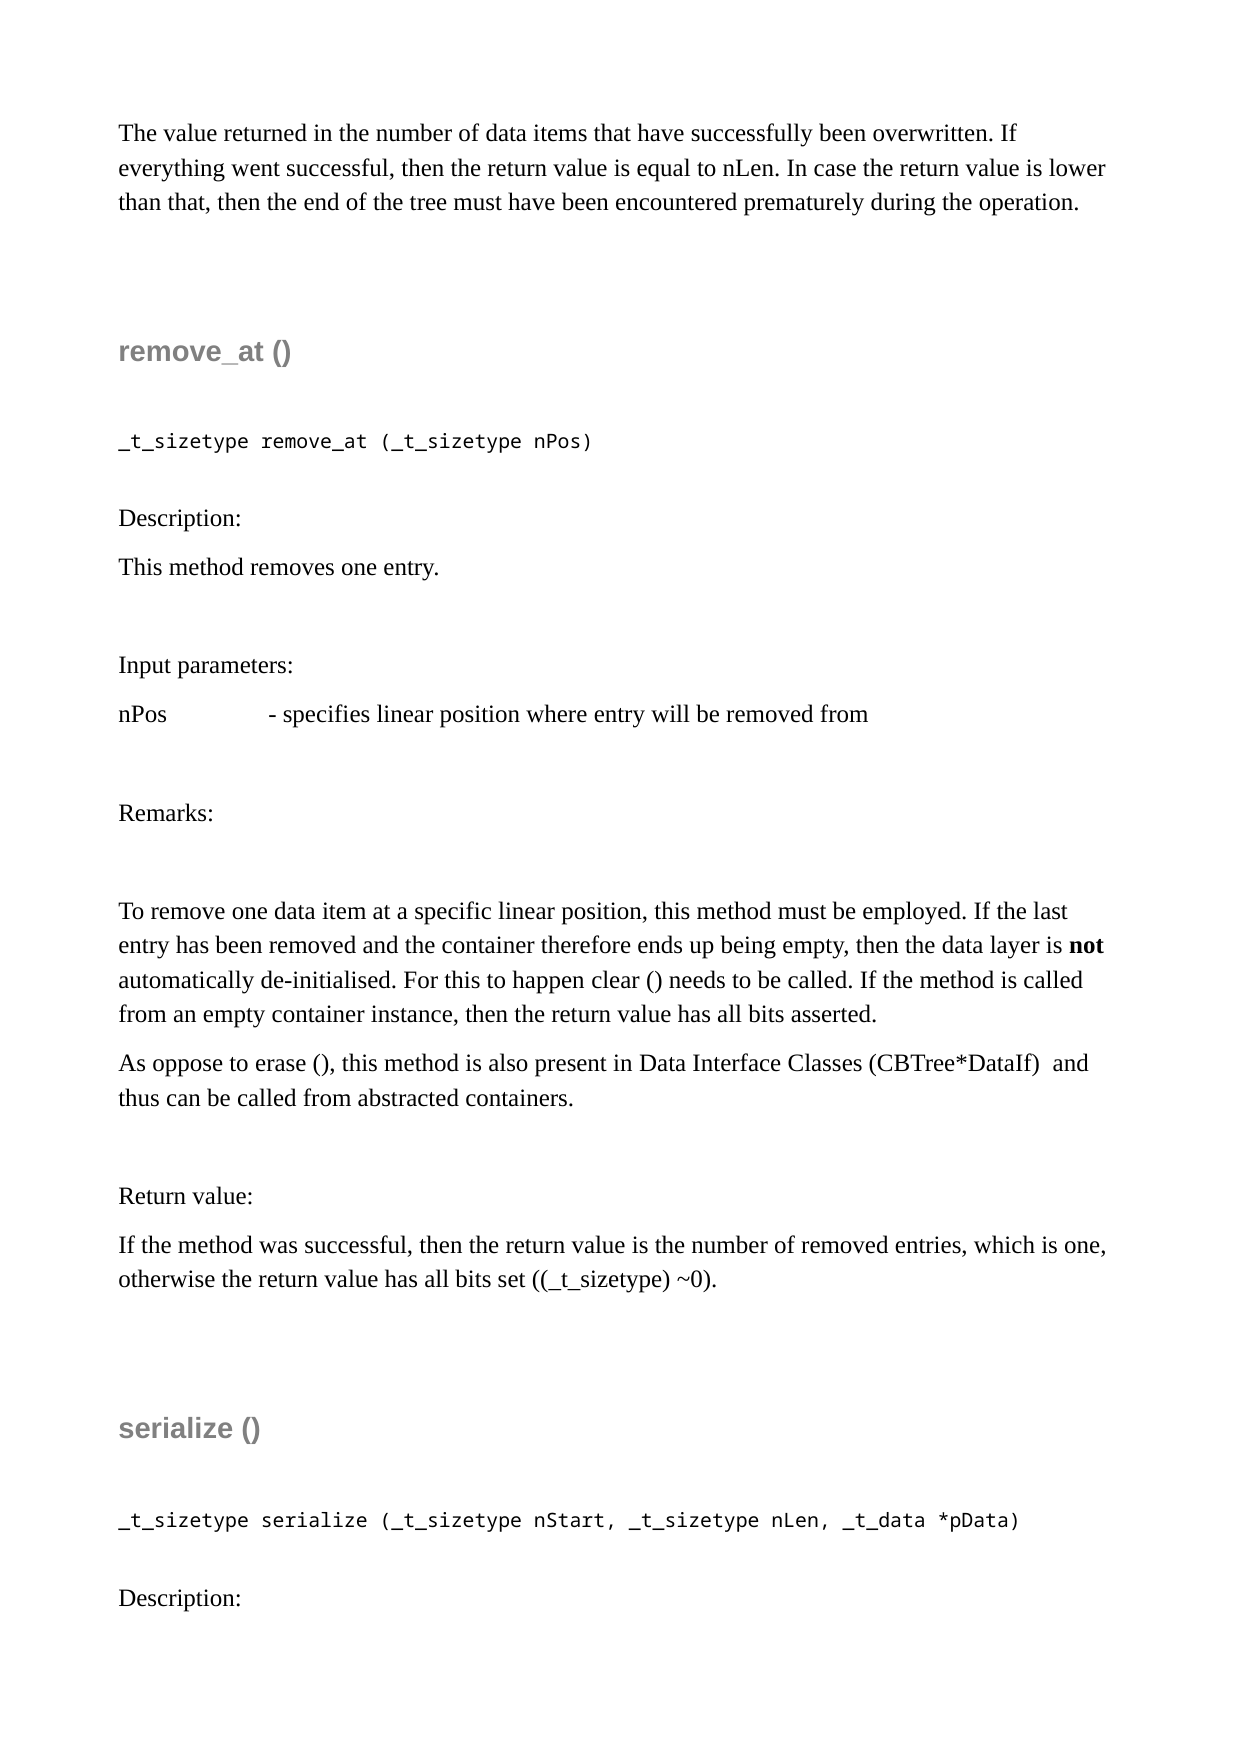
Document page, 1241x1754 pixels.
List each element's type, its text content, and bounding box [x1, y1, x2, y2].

text To remove one data item at a specific linear position, this method must be employed. If the last entry has been removed and the container therefore ends up being empty, then the data layer is not automatically de-initialised. For this to happen clear () needs to be called. If the method is called from an empty container instance, then the return value has all bits asserted. [118, 896, 1122, 1028]
subtitle remove_at () [118, 334, 1122, 368]
text Input parameters: [118, 650, 1122, 679]
text Description: [118, 1583, 1122, 1611]
text Description: [118, 503, 1122, 532]
text Return value: [118, 1181, 1122, 1209]
text This method removes one entry. [118, 552, 1122, 581]
subtitle serialize () [118, 1412, 1122, 1445]
text Remarks: [118, 798, 1122, 826]
text As oppose to erase (), this method is also present in Data Interface Classes (CBTree*DataIf) and thus can be called from abstracted containers. [118, 1048, 1122, 1111]
text If the method was successful, then the return value is the number of removed entries, which is one, otherwise the return value has all bits set ((_t_sizetype) ~0). [118, 1230, 1122, 1293]
text The value returned in the number of data items that have successfully been overwritten. If everything went successful, then the return value is equal to nLen. In case the return value is lower than that, then the end of the tree must have been encountered prematurely during the operation. [118, 118, 1122, 216]
text _t_sizetype remove_at (_t_sizetype nPos) [118, 427, 1122, 454]
text _t_sizetype serialize (_t_sizetype nStart, _t_sizetype nLen, _t_data *pData) [118, 1507, 1122, 1534]
text nPos - specifies linear position where entry will be removed from [118, 699, 1122, 728]
